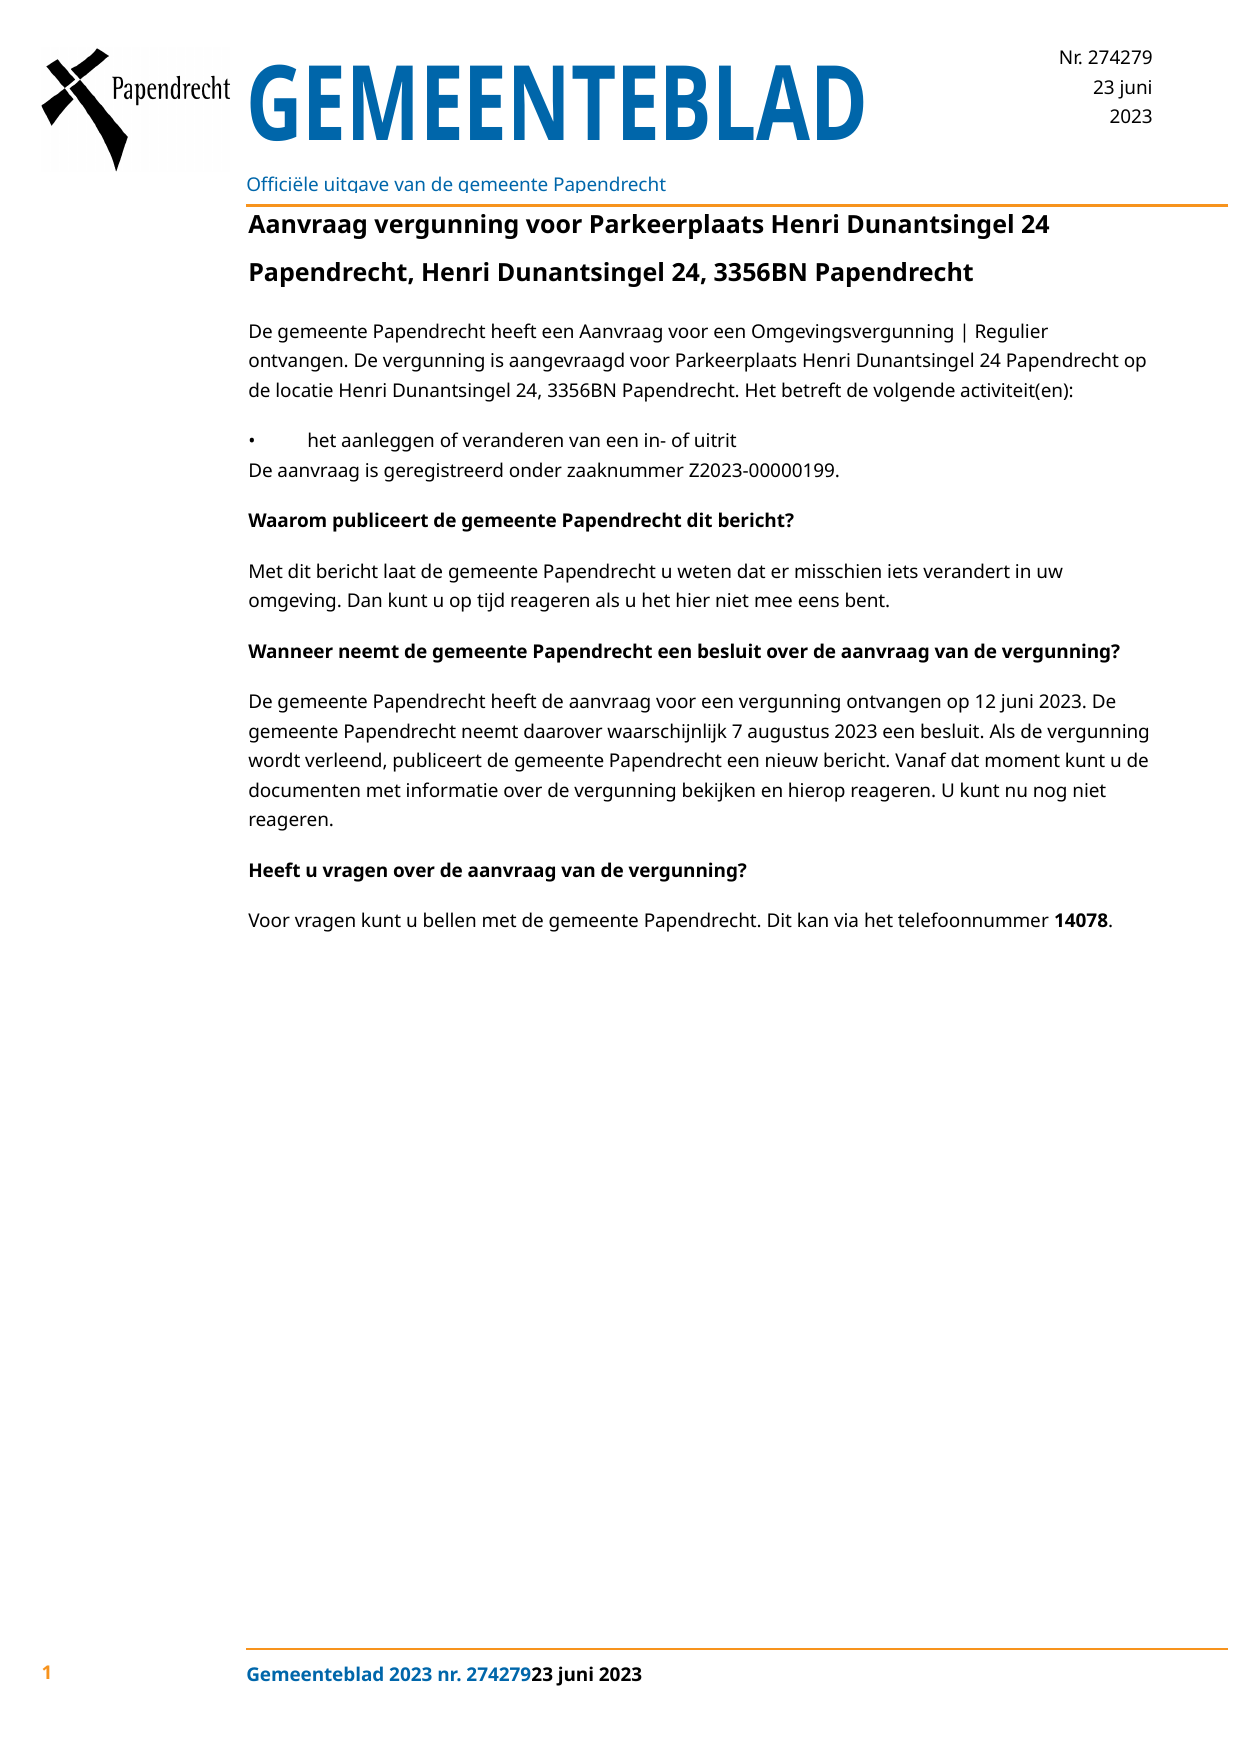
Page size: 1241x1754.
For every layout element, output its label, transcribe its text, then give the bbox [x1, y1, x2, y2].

picture [41, 47, 231, 172]
text Voor vragen kunt u bellen met de gemeente Papendrecht. Dit kan via het telefoonnummer 14078. [248, 907, 1152, 933]
text De gemeente Papendrecht heeft de aanvraag voor een vergunning ontvangen op 12 juni 2023. De gemeente Papendrecht neemt daarover waarschijnlijk 7 augustus 2023 een besluit. Als de vergunning wordt verleend, publiceert de gemeente Papendrecht een nieuw bericht. Vanaf dat moment kunt u de documenten met informatie over de vergunning bekijken en hierop reageren. U kunt nu nog niet reageren. [248, 688, 1152, 832]
list het aanleggen of veranderen van een in- of uitrit [248, 427, 1152, 453]
text Met dit bericht laat de gemeente Papendrecht u weten dat er misschien iets verandert in uw omgeving. Dan kunt u op tijd reageren als u het hier niet mee eens bent. [248, 558, 1152, 613]
text Aanvraag vergunning voor Parkeerplaats Henri Dunantsingel 24 Papendrecht, Henri Dunantsingel 24, 3356BN Papendrecht [248, 207, 1152, 288]
text Heeft u vragen over de aanvraag van de vergunning? [248, 857, 1152, 883]
text Wanneer neemt de gemeente Papendrecht een besluit over de aanvraag van de vergunning? [248, 638, 1152, 664]
text De aanvraag is geregistreerd onder zaaknummer Z2023-00000199. [248, 457, 1152, 483]
text De gemeente Papendrecht heeft een Aanvraag voor een Omgevingsvergunning | Regulier ontvangen. De vergunning is aangevraagd voor Parkeerplaats Henri Dunantsingel 24 Papendrecht op de locatie Henri Dunantsingel 24, 3356BN Papendrecht. Het betreft de volgende activiteit(en): [248, 318, 1152, 403]
text Waarom publiceert de gemeente Papendrecht dit bericht? [248, 507, 1152, 533]
